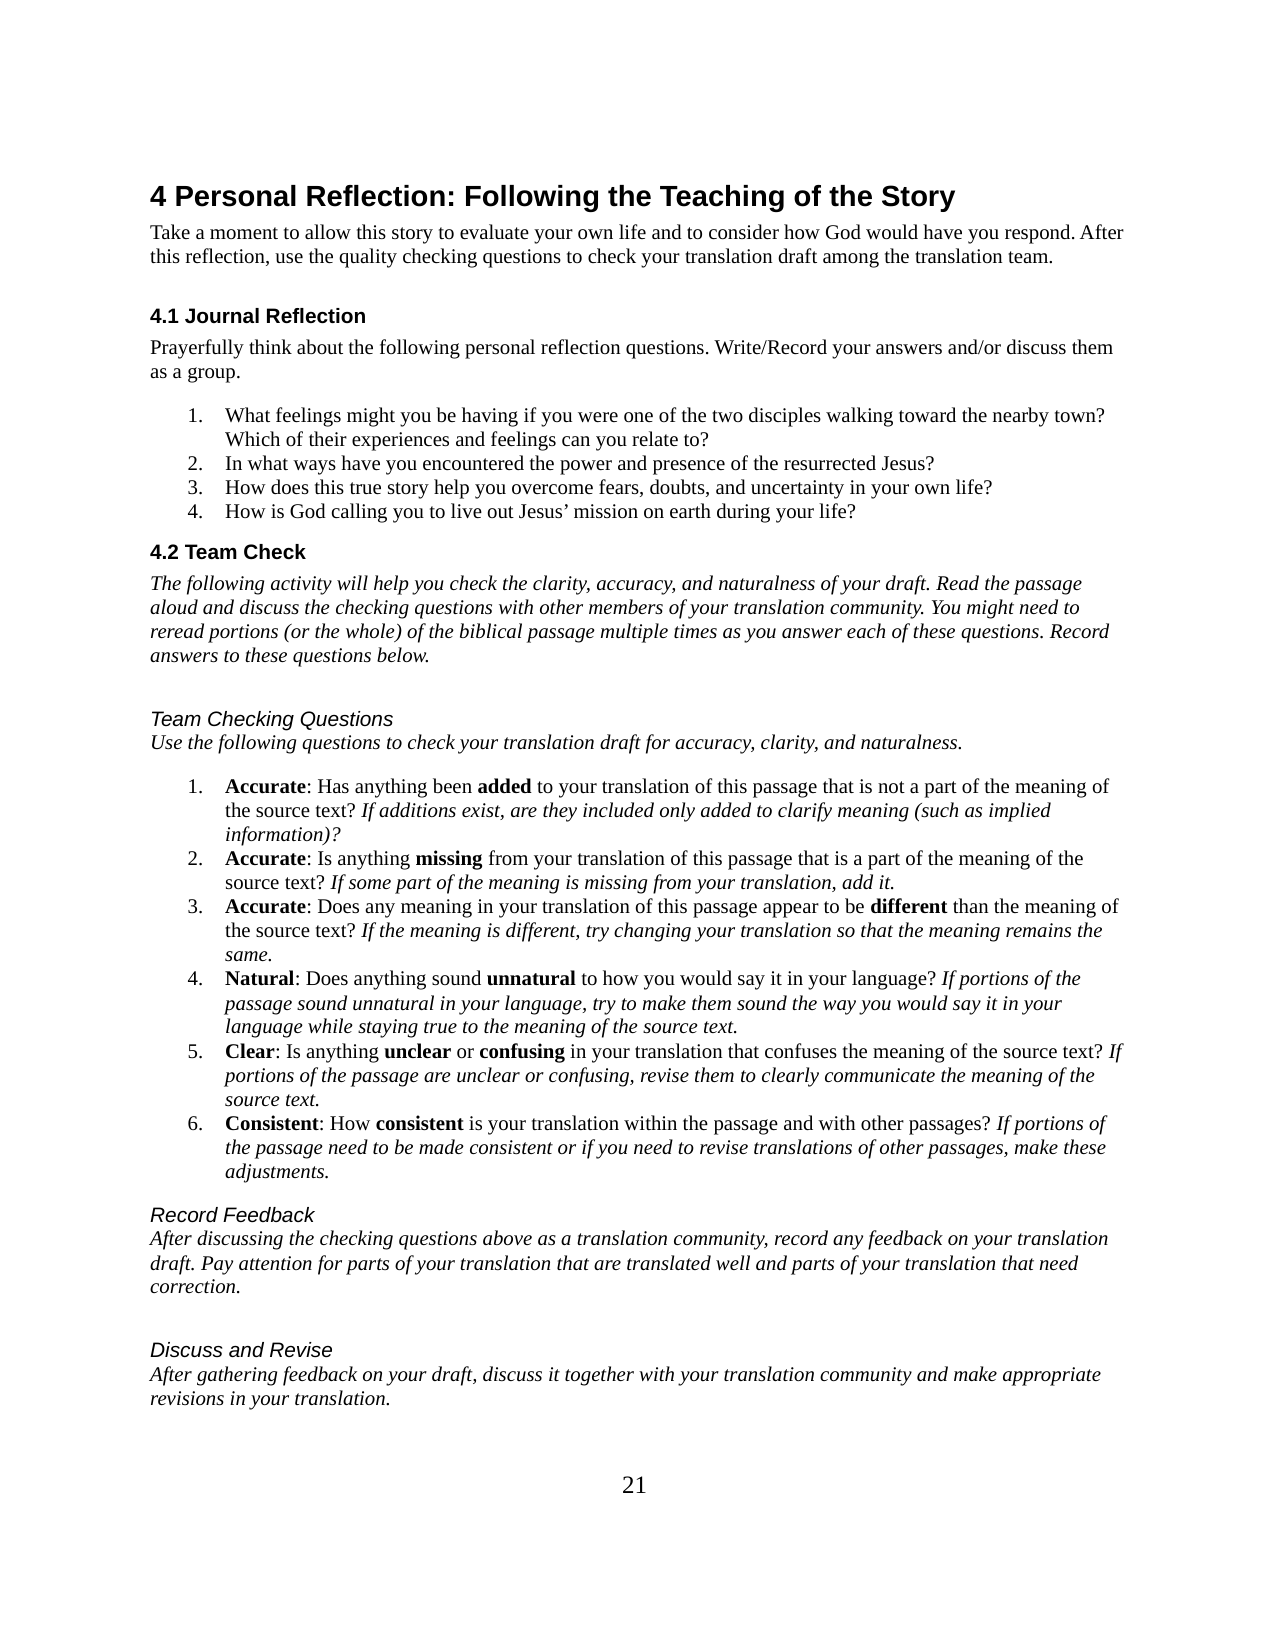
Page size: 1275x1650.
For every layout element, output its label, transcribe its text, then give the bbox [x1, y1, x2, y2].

text Prayerfully think about the following personal reflection questions. Write/Record your answers and/or discuss them as a group. [150, 335, 1125, 383]
text After gathering feedback on your draft, discuss it together with your translation community and make appropriate revisions in your translation. [150, 1361, 1125, 1409]
subtitle Discuss and Revise [150, 1337, 1125, 1361]
subtitle 4.2 Team Check [150, 540, 1125, 564]
list How does this true story help you overcome fears, doubts, and uncertainty in your own life? [187, 475, 1125, 499]
list In what ways have you encountered the power and presence of the resurrected Jesus? [187, 451, 1125, 475]
subtitle Record Feedback [150, 1202, 1125, 1226]
list Consistent: How consistent is your translation within the passage and with other passages? If portions of the passage need to be made consistent or if you need to revise translations of other passages, make these adjustments. [187, 1111, 1125, 1183]
list Clear: Is anything unclear or confusing in your translation that confuses the meaning of the source text? If portions of the passage are unclear or confusing, revise them to clearly communicate the meaning of the source text. [187, 1038, 1125, 1111]
text Take a moment to allow this story to evaluate your own life and to consider how God would have you respond. After this reflection, use the quality checking questions to check your translation draft among the translation team. [150, 220, 1125, 268]
subtitle 4.1 Journal Reflection [150, 304, 1125, 328]
text Use the following questions to check your translation draft for accuracy, clarity, and naturalness. [150, 730, 1125, 754]
subtitle 4 Personal Reflection: Following the Teaching of the Story [150, 179, 1125, 212]
text After discussing the checking questions above as a translation community, record any feedback on your translation draft. Pay attention for parts of your translation that are translated well and parts of your translation that need correction. [150, 1226, 1125, 1298]
list How is God calling you to live out Jesus’ mission on earth during your life? [187, 499, 1125, 523]
subtitle Team Checking Questions [150, 706, 1125, 730]
list Natural: Does anything sound unnatural to how you would say it in your language? If portions of the passage sound unnatural in your language, try to make them sound the way you would say it in your language while staying true to the meaning of the source text. [187, 966, 1125, 1038]
text The following activity will help you check the clarity, accuracy, and naturalness of your draft. Read the passage aloud and discuss the checking questions with other members of your translation community. You might need to reread portions (or the whole) of the biblical passage multiple times as you answer each of these questions. Record answers to these questions below. [150, 571, 1125, 667]
list Accurate: Does any meaning in your translation of this passage appear to be different than the meaning of the source text? If the meaning is different, try changing your translation so that the meaning remains the same. [187, 894, 1125, 966]
list Accurate: Has anything been added to your translation of this passage that is not a part of the meaning of the source text? If additions exist, are they included only added to clarify meaning (such as implied information)? [187, 774, 1125, 846]
list Accurate: Is anything missing from your translation of this passage that is a part of the meaning of the source text? If some part of the meaning is missing from your translation, add it. [187, 846, 1125, 894]
list What feelings might you be having if you were one of the two disciples walking toward the nearby town? Which of their experiences and feelings can you relate to? [187, 403, 1125, 451]
